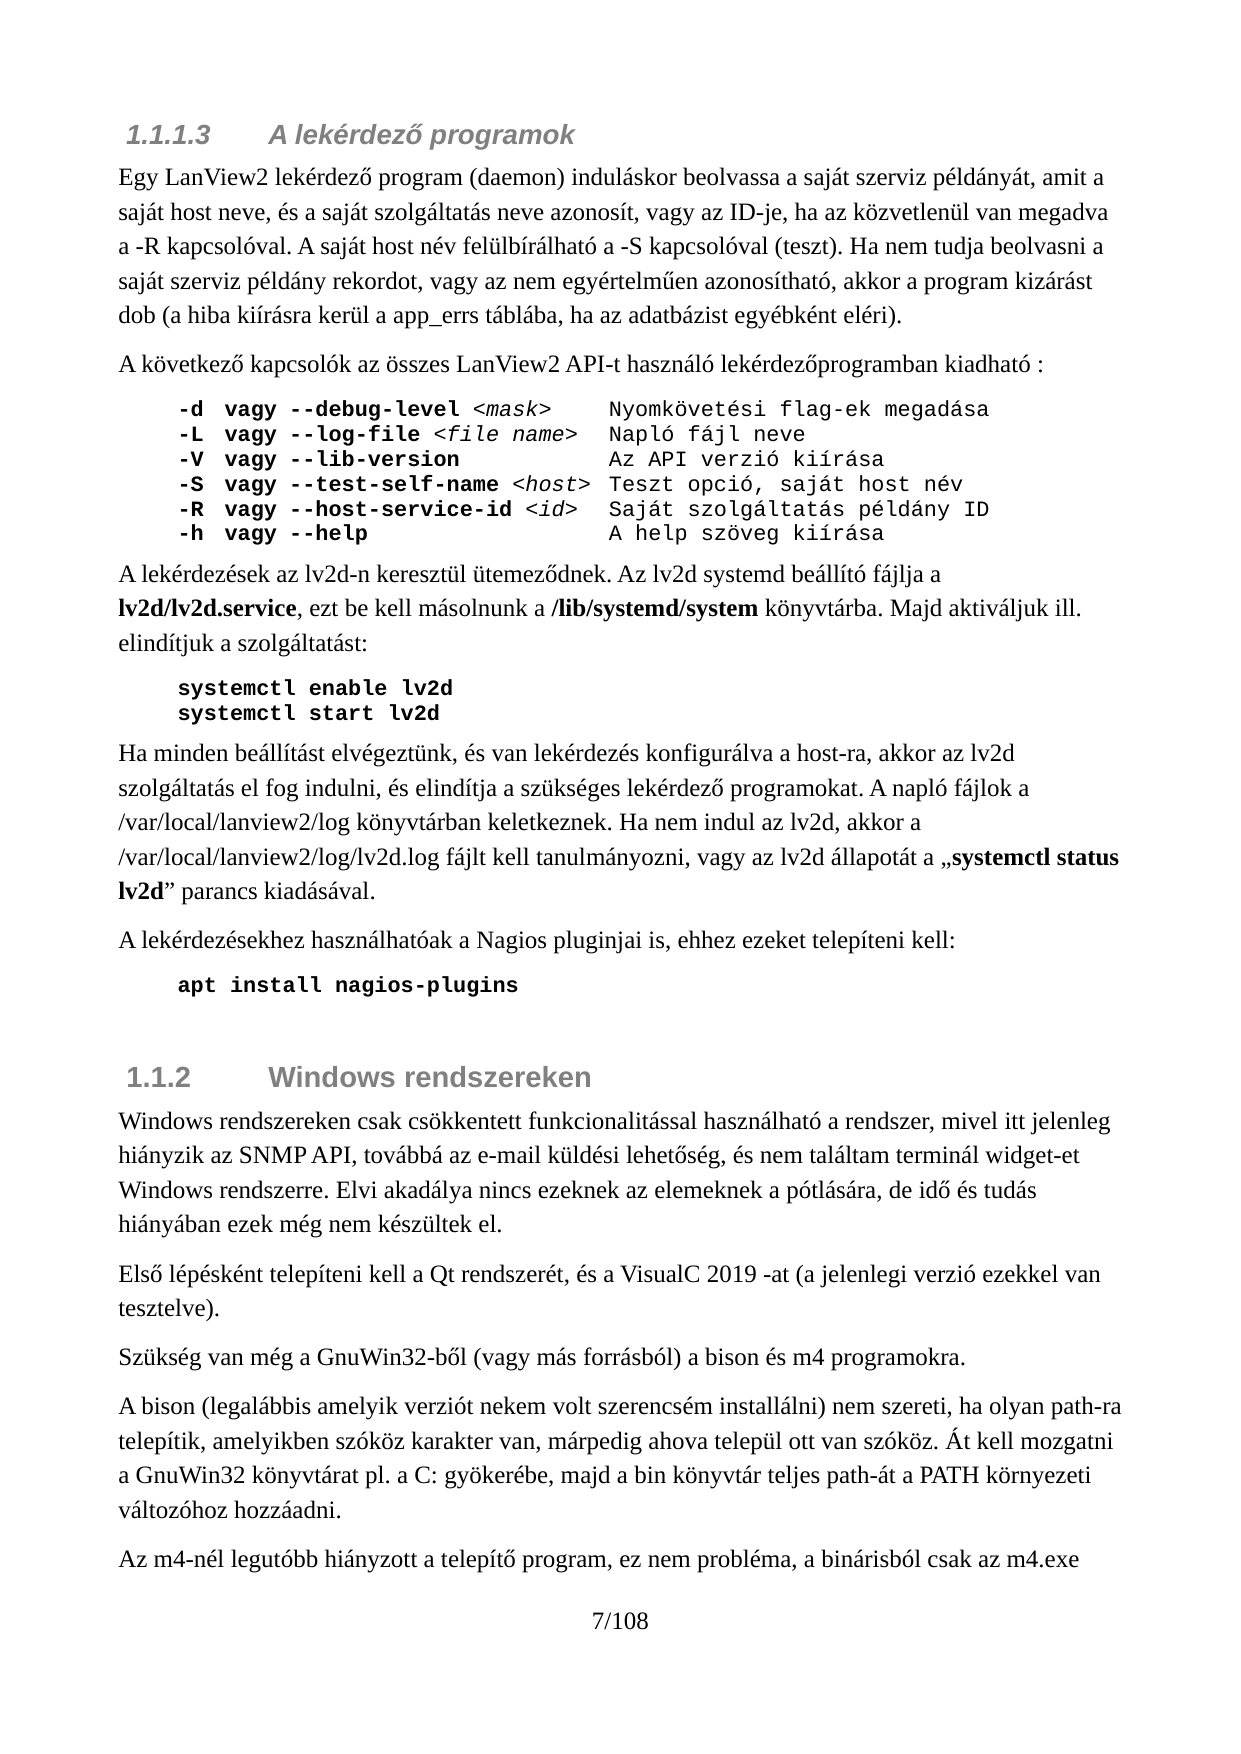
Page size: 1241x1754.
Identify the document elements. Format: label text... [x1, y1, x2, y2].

text A következő kapcsolók az összes LanView2 API-t használó lekérdezőprogramban kiadható : [118, 349, 1122, 378]
text Ha minden beállítást elvégeztünk, és van lekérdezés konfigurálva a host-ra, akkor az lv2d szolgáltatás el fog indulni, és elindítja a szükséges lekérdező programokat. A napló fájlok a /var/local/lanview2/log könyvtárban keletkeznek. Ha nem indul az lv2d, akkor a /var/local/lanview2/log/lv2d.log fájlt kell tanulmányozni, vagy az lv2d állapotát a „systemctl status lv2d” parancs kiadásával. [118, 738, 1122, 905]
text Windows rendszereken csak csökkentett funkcionalitással használható a rendszer, mivel itt jelenleg hiányzik az SNMP API, továbbá az e-mail küldési lehetőség, és nem találtam terminál widget-et Windows rendszerre. Elvi akadálya nincs ezeknek az elemeknek a pótlására, de idő és tudás hiányában ezek még nem készültek el. [118, 1106, 1122, 1238]
text A lekérdezésekhez használhatóak a Nagios pluginjai is, ehhez ezeket telepíteni kell: [118, 925, 1122, 954]
text -d vagy --debug-level <mask> Nyomkövetési flag-ek megadása -L vagy --log-file <file name> Napló fájl neve -V vagy --lib-version Az API verzió kiírása -S vagy --test-self-name <host> Teszt opció, saját host név -R vagy --host-service-id <id> Saját szolgáltatás példány ID -h vagy --help A help szöveg kiírása [177, 398, 1122, 547]
text A lekérdezések az lv2d-n keresztül ütemeződnek. Az lv2d systemd beállító fájlja a lv2d/lv2d.service, ezt be kell másolnunk a /lib/systemd/system könyvtárba. Majd aktiváljuk ill. elindítjuk a szolgáltatást: [118, 559, 1122, 657]
text Egy LanView2 lekérdező program (daemon) induláskor beolvassa a saját szerviz példányát, amit a saját host neve, és a saját szolgáltatás neve azonosít, vagy az ID-je, ha az közvetlenül van megadva a -R kapcsolóval. A saját host név felülbírálható a -S kapcsolóval (teszt). Ha nem tudja beolvasni a saját szerviz példány rekordot, vagy az nem egyértelműen azonosítható, akkor a program kizárást dob (a hiba kiírásra kerül a app_errs táblába, ha az adatbázist egyébként eléri). [118, 162, 1122, 329]
text systemctl enable lv2d systemctl start lv2d [177, 677, 1122, 727]
text A bison (legalábbis amelyik verziót nekem volt szerencsém installálni) nem szereti, ha olyan path-ra telepítik, amelyikben szóköz karakter van, márpedig ahova települ ott van szóköz. Át kell mozgatni a GnuWin32 könyvtárat pl. a C: gyökerébe, majd a bin könyvtár teljes path-át a PATH környezeti változóhoz hozzáadni. [118, 1391, 1122, 1523]
text Az m4-nél legutóbb hiányzott a telepítő program, ez nem probléma, a binárisból csak az m4.exe [118, 1544, 1122, 1572]
text Szükség van még a GnuWin32-ből (vagy más forrásból) a bison és m4 programokra. [118, 1342, 1122, 1371]
subtitle Windows rendszereken [118, 1060, 1122, 1094]
text Első lépésként telepíteni kell a Qt rendszerét, és a VisualC 2019 -at (a jelenlegi verzió ezekkel van tesztelve). [118, 1259, 1122, 1322]
subtitle A lekérdező programok [118, 118, 1122, 150]
text apt install nagios-plugins [177, 974, 1122, 999]
